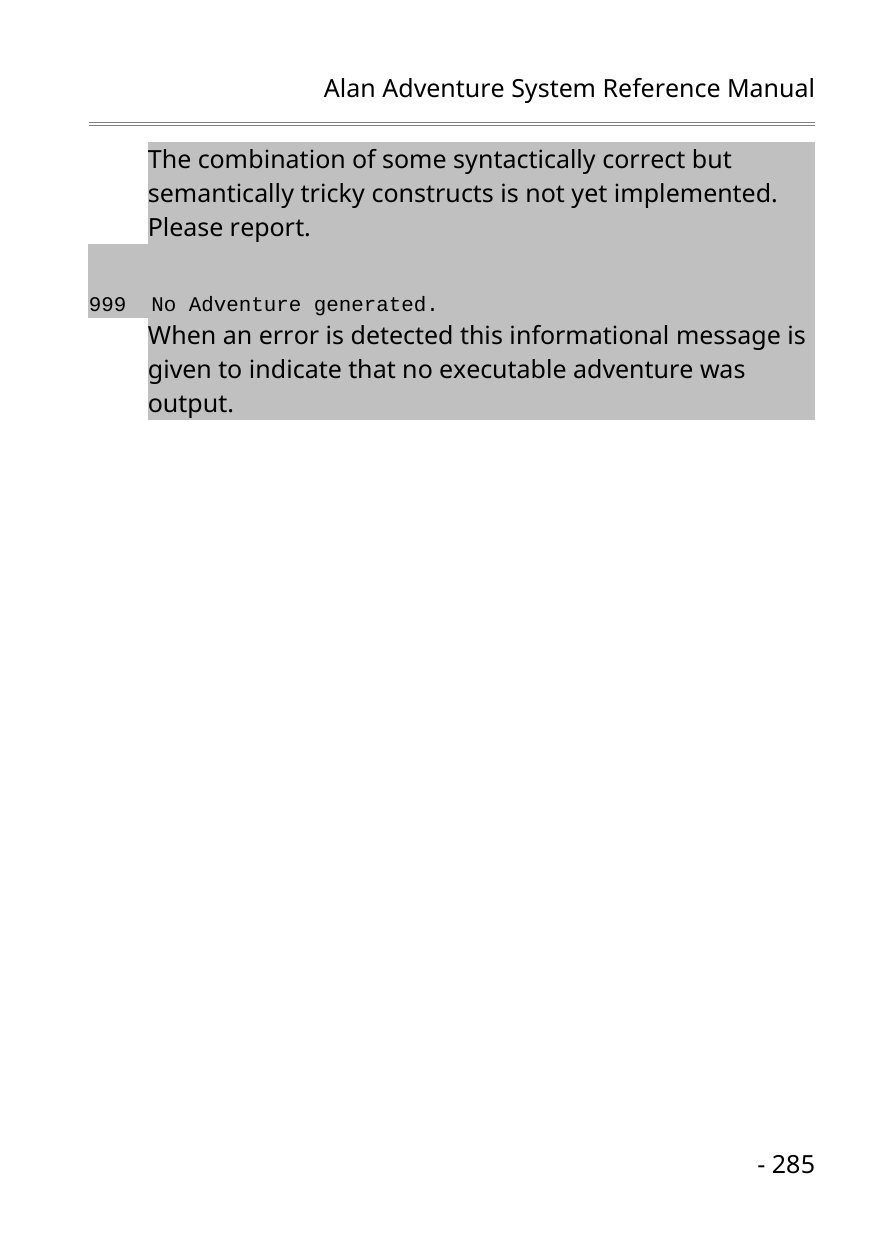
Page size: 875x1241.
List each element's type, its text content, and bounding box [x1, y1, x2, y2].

text When an error is detected this informational message is given to indi­cate that no executable adventure was output. [148, 318, 815, 420]
text The combination of some syntactically correct but semantically tricky constructs is not yet implemented. Please report. [148, 142, 815, 244]
text 999 No Adventure generated. [88, 294, 815, 318]
